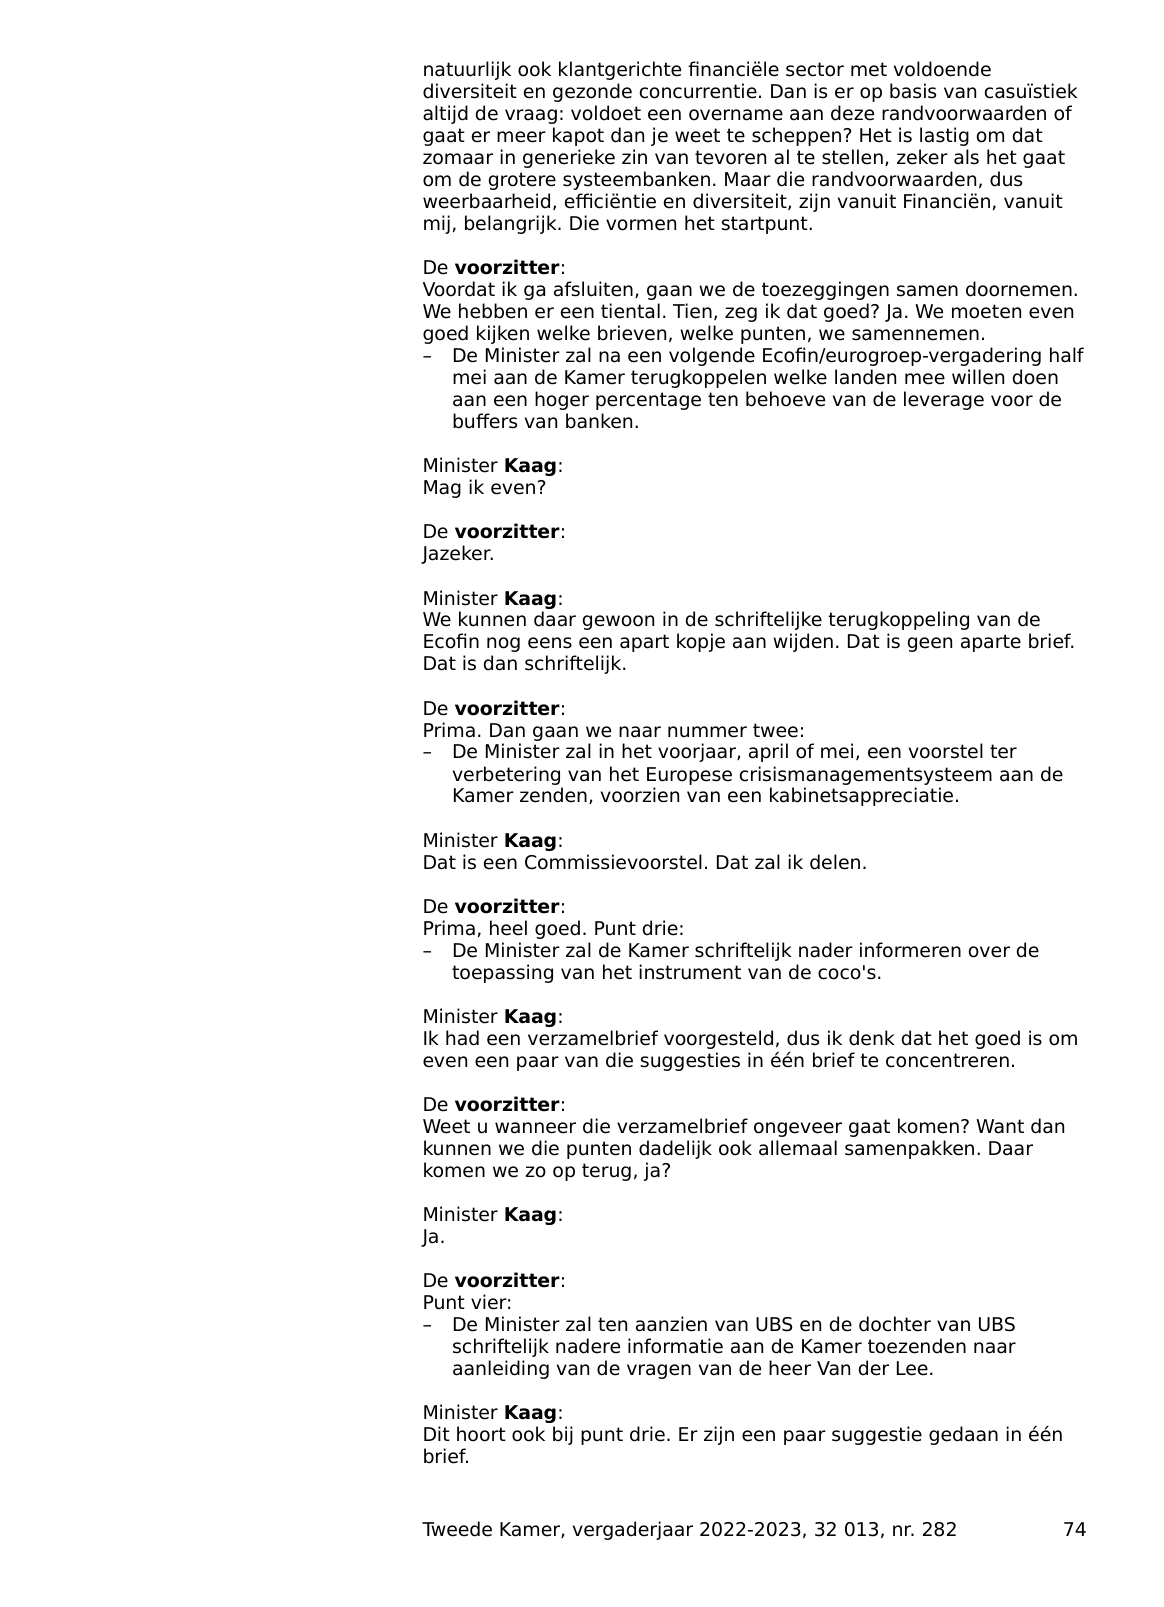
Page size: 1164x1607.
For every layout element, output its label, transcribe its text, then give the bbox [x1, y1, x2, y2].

text Prima, heel goed. Punt drie: [422, 918, 1087, 940]
text De voorzitter: [422, 521, 1087, 543]
text Mag ik even? [422, 477, 1087, 499]
text Ik had een verzamelbrief voorgesteld, dus ik denk dat het goed is om even een paar van die suggesties in één brief te concentreren. [422, 1028, 1087, 1072]
text De voorzitter: [422, 1270, 1087, 1292]
text Prima. Dan gaan we naar nummer twee: [422, 719, 1087, 741]
text De voorzitter: [422, 896, 1087, 918]
text De voorzitter: [422, 697, 1087, 719]
text Minister Kaag: [422, 1204, 1087, 1226]
text Minister Kaag: [422, 587, 1087, 609]
text Ja. [422, 1226, 1087, 1248]
text natuurlijk ook klantgerichte financiële sector met voldoende diversiteit en gezonde concurrentie. Dan is er op basis van casuïstiek altijd de vraag: voldoet een overname aan deze randvoorwaarden of gaat er meer kapot dan je weet te scheppen? Het is lastig om dat zomaar in generieke zin van tevoren al te stellen, zeker als het gaat om de grotere systeembanken. Maar die randvoorwaarden, dus weerbaarheid, efficiëntie en diversiteit, zijn vanuit Financiën, vanuit mij, belangrijk. Die vormen het startpunt. [422, 59, 1087, 235]
text Minister Kaag: [422, 455, 1087, 477]
text Dit hoort ook bij punt drie. Er zijn een paar suggestie gedaan in één brief. [422, 1424, 1087, 1468]
text – De Minister zal na een volgende Ecofin/eurogroep-vergadering half mei aan de Kamer terugkoppelen welke landen mee willen doen aan een hoger percentage ten behoeve van de leverage voor de buffers van banken. [422, 345, 1087, 433]
text Voordat ik ga afsluiten, gaan we de toezeggingen samen doornemen. We hebben er een tiental. Tien, zeg ik dat goed? Ja. We moeten even goed kijken welke brieven, welke punten, we samennemen. [422, 279, 1087, 345]
text – De Minister zal ten aanzien van UBS en de dochter van UBS schriftelijk nadere informatie aan de Kamer toezenden naar aanleiding van de vragen van de heer Van der Lee. [422, 1314, 1087, 1380]
text Dat is een Commissievoorstel. Dat zal ik delen. [422, 852, 1087, 873]
text We kunnen daar gewoon in de schriftelijke terugkoppeling van de Ecofin nog eens een apart kopje aan wijden. Dat is geen aparte brief. Dat is dan schriftelijk. [422, 609, 1087, 675]
text – De Minister zal in het voorjaar, april of mei, een voorstel ter verbetering van het Europese crisismanagementsysteem aan de Kamer zenden, voorzien van een kabinetsappreciatie. [422, 741, 1087, 807]
text Minister Kaag: [422, 1006, 1087, 1028]
text De voorzitter: [422, 257, 1087, 279]
text Minister Kaag: [422, 1402, 1087, 1424]
text Jazeker. [422, 543, 1087, 565]
text Weet u wanneer die verzamelbrief ongeveer gaat komen? Want dan kunnen we die punten dadelijk ook allemaal samenpakken. Daar komen we zo op terug, ja? [422, 1116, 1087, 1182]
text De voorzitter: [422, 1094, 1087, 1116]
text Punt vier: [422, 1292, 1087, 1314]
text – De Minister zal de Kamer schriftelijk nader informeren over de toepassing van het instrument van de coco's. [422, 940, 1087, 984]
text Minister Kaag: [422, 829, 1087, 852]
